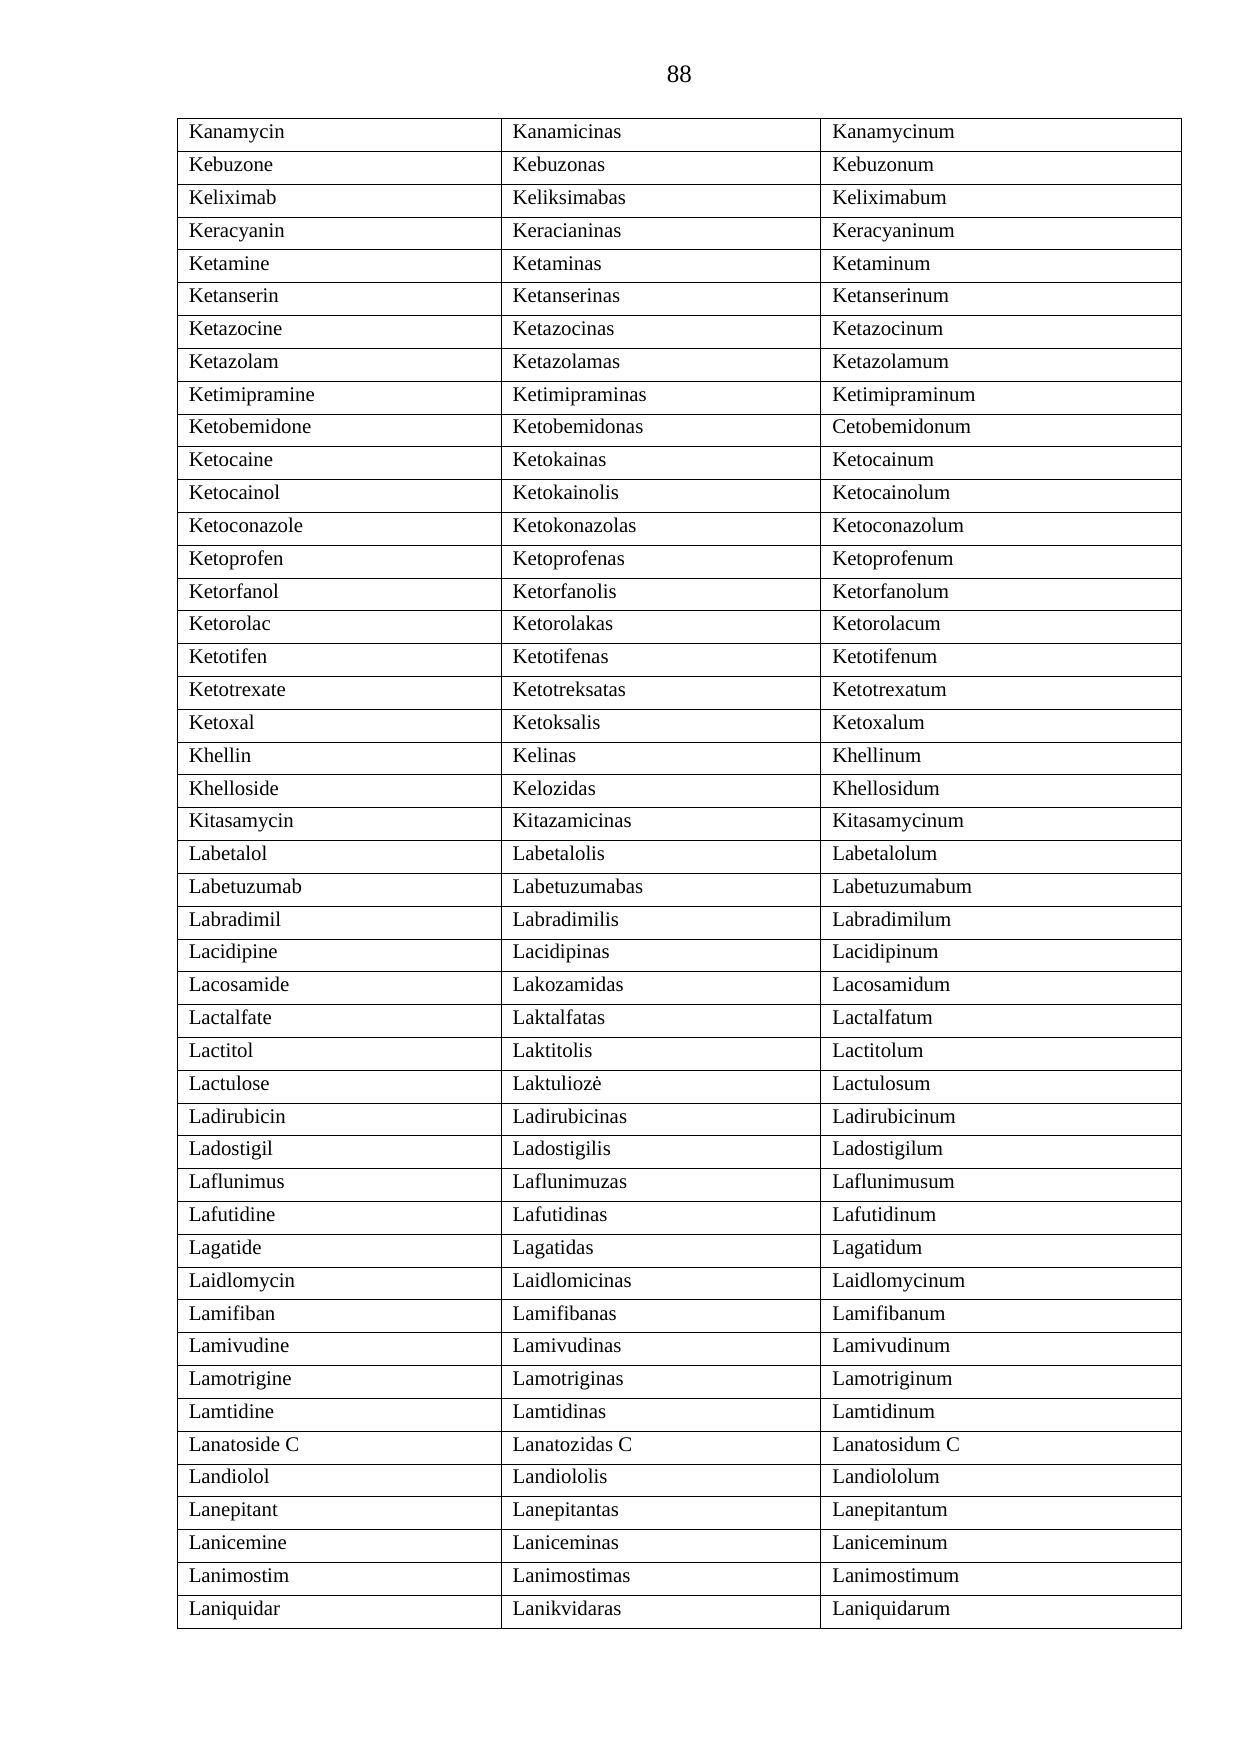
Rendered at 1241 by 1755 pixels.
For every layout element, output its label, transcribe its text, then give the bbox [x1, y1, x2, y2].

table_cell Labradimilum [821, 907, 1181, 938]
table_cell Ketaminum [821, 250, 1181, 282]
table_cell Ketimipraminum [821, 382, 1181, 413]
table_cell Laflunimus [178, 1169, 501, 1201]
table_cell Ketanserinas [502, 283, 820, 315]
table_cell Labetuzumab [178, 874, 501, 906]
table_cell Ketimipramine [178, 382, 501, 413]
table_cell Lamtidinas [502, 1399, 820, 1431]
table_cell Keliximab [178, 185, 501, 217]
table_cell Lactalfate [178, 1005, 501, 1037]
table_cell Labetalol [178, 841, 501, 873]
table_cell Lacosamidum [821, 972, 1181, 1004]
table_cell Kebuzonas [502, 152, 820, 184]
table_cell Ketokainolis [502, 480, 820, 512]
table_cell Ketorolacum [821, 611, 1181, 643]
table_cell Laktitolis [502, 1038, 820, 1070]
table_cell Lanatosidum C [821, 1432, 1181, 1463]
table_cell Ketoxalum [821, 710, 1181, 742]
table_cell Lamtidinum [821, 1399, 1181, 1431]
table_cell Ketocainol [178, 480, 501, 512]
table_cell Lacosamide [178, 972, 501, 1004]
table_cell Lactitolum [821, 1038, 1181, 1070]
table_cell Lamifiban [178, 1300, 501, 1332]
table_cell Lactitol [178, 1038, 501, 1070]
table_cell Labetuzumabum [821, 874, 1181, 906]
table_cell Ladirubicinas [502, 1104, 820, 1135]
table_cell Lagatidas [502, 1235, 820, 1267]
table_cell Khelloside [178, 775, 501, 807]
table_cell Kanamycinum [821, 119, 1181, 151]
table_cell Laflunimusum [821, 1169, 1181, 1201]
table_cell Khellosidum [821, 775, 1181, 807]
table_cell Lafutidinas [502, 1202, 820, 1234]
table_cell Lamotriginum [821, 1366, 1181, 1398]
table_cell Lafutidine [178, 1202, 501, 1234]
table_cell Ketoksalis [502, 710, 820, 742]
table_cell Lanicemine [178, 1530, 501, 1562]
table_cell Ladirubicin [178, 1104, 501, 1135]
table_cell Lacidipinum [821, 940, 1181, 971]
table_cell Lagatide [178, 1235, 501, 1267]
table_cell Ketazolamum [821, 349, 1181, 381]
table_cell Lamotriginas [502, 1366, 820, 1398]
table_cell Landiololum [821, 1465, 1181, 1496]
table_cell Ketaminas [502, 250, 820, 282]
table_cell Lanimostim [178, 1563, 501, 1595]
table_cell Laniceminas [502, 1530, 820, 1562]
table_cell Labetuzumabas [502, 874, 820, 906]
table_cell Keliksimabas [502, 185, 820, 217]
table_cell Laniquidarum [821, 1596, 1181, 1627]
table_cell Ketotifenas [502, 644, 820, 676]
table_cell Keracyaninum [821, 218, 1181, 249]
table_cell Ketazocinas [502, 316, 820, 348]
table_cell Ketotrexate [178, 677, 501, 709]
table_cell Landiolol [178, 1465, 501, 1496]
table_cell Labetalolis [502, 841, 820, 873]
table_cell Ketamine [178, 250, 501, 282]
table_cell Lamivudinum [821, 1333, 1181, 1365]
table_cell Ketoxal [178, 710, 501, 742]
table_cell Laniceminum [821, 1530, 1181, 1562]
table_cell Laflunimuzas [502, 1169, 820, 1201]
table_cell Lamivudinas [502, 1333, 820, 1365]
table_cell Ladostigil [178, 1136, 501, 1168]
table_cell Ladostigilum [821, 1136, 1181, 1168]
table_cell Ketanserin [178, 283, 501, 315]
table_cell Ketotreksatas [502, 677, 820, 709]
table_cell Lanepitantas [502, 1497, 820, 1529]
table_cell Ketanserinum [821, 283, 1181, 315]
table_cell Ketazolam [178, 349, 501, 381]
table_cell Laniquidar [178, 1596, 501, 1627]
table_cell Laidlomicinas [502, 1268, 820, 1299]
table_cell Ketocaine [178, 447, 501, 479]
table_cell Lanatoside C [178, 1432, 501, 1463]
table_cell Ketoprofenas [502, 546, 820, 577]
table_cell Labradimil [178, 907, 501, 938]
table_cell Ketoprofenum [821, 546, 1181, 577]
table_cell Ketotrexatum [821, 677, 1181, 709]
table_cell Kitasamycinum [821, 808, 1181, 840]
table_cell Lamifibanum [821, 1300, 1181, 1332]
table_cell Ketobemidonas [502, 415, 820, 446]
table_cell Lactalfatum [821, 1005, 1181, 1037]
table_cell Lanimostimum [821, 1563, 1181, 1595]
table_cell Ketorfanolum [821, 579, 1181, 610]
table_cell Ketotifen [178, 644, 501, 676]
table_cell Ketorolac [178, 611, 501, 643]
table_cell Landiololis [502, 1465, 820, 1496]
table_cell Keracianinas [502, 218, 820, 249]
table_cell Ketazocine [178, 316, 501, 348]
table_cell Labradimilis [502, 907, 820, 938]
table_cell Ladirubicinum [821, 1104, 1181, 1135]
table_cell Ketocainolum [821, 480, 1181, 512]
table_cell Lafutidinum [821, 1202, 1181, 1234]
table_cell Lanimostimas [502, 1563, 820, 1595]
table_cell Lanikvidaras [502, 1596, 820, 1627]
table_cell Lactulose [178, 1071, 501, 1102]
table_cell Ketorolakas [502, 611, 820, 643]
table_cell Ketokonazolas [502, 513, 820, 545]
table_cell Ladostigilis [502, 1136, 820, 1168]
table_cell Ketotifenum [821, 644, 1181, 676]
table_cell Khellinum [821, 743, 1181, 774]
table_cell Kanamycin [178, 119, 501, 151]
table_cell Lanepitant [178, 1497, 501, 1529]
table_cell Ketobemidone [178, 415, 501, 446]
table_cell Lactulosum [821, 1071, 1181, 1102]
table_cell Ketoprofen [178, 546, 501, 577]
table_cell Ketoconazole [178, 513, 501, 545]
table_cell Keracyanin [178, 218, 501, 249]
table_cell Lagatidum [821, 1235, 1181, 1267]
table_cell Lanatozidas C [502, 1432, 820, 1463]
table_cell Laidlomycinum [821, 1268, 1181, 1299]
table_cell Ketoconazolum [821, 513, 1181, 545]
table_cell Keliximabum [821, 185, 1181, 217]
table_cell Lamifibanas [502, 1300, 820, 1332]
table_cell Kebuzone [178, 152, 501, 184]
table_cell Lamivudine [178, 1333, 501, 1365]
table_cell Kelinas [502, 743, 820, 774]
table_cell Laktalfatas [502, 1005, 820, 1037]
table_cell Labetalolum [821, 841, 1181, 873]
table_cell Ketorfanolis [502, 579, 820, 610]
table_cell Kitasamycin [178, 808, 501, 840]
table_cell Ketokainas [502, 447, 820, 479]
table_cell Lacidipinas [502, 940, 820, 971]
table_cell Cetobemidonum [821, 415, 1181, 446]
table_cell Ketazolamas [502, 349, 820, 381]
table_cell Kebuzonum [821, 152, 1181, 184]
table_cell Lamtidine [178, 1399, 501, 1431]
table_cell Kanamicinas [502, 119, 820, 151]
table_cell Ketazocinum [821, 316, 1181, 348]
table_cell Ketimipraminas [502, 382, 820, 413]
table_cell Lanepitantum [821, 1497, 1181, 1529]
table_cell Khellin [178, 743, 501, 774]
table_cell Laktuliozė [502, 1071, 820, 1102]
table_cell Lakozamidas [502, 972, 820, 1004]
table_cell Laidlomycin [178, 1268, 501, 1299]
table_cell Ketorfanol [178, 579, 501, 610]
table_cell Lamotrigine [178, 1366, 501, 1398]
table_cell Kitazamicinas [502, 808, 820, 840]
table_cell Ketocainum [821, 447, 1181, 479]
table_cell Lacidipine [178, 940, 501, 971]
table_cell Kelozidas [502, 775, 820, 807]
